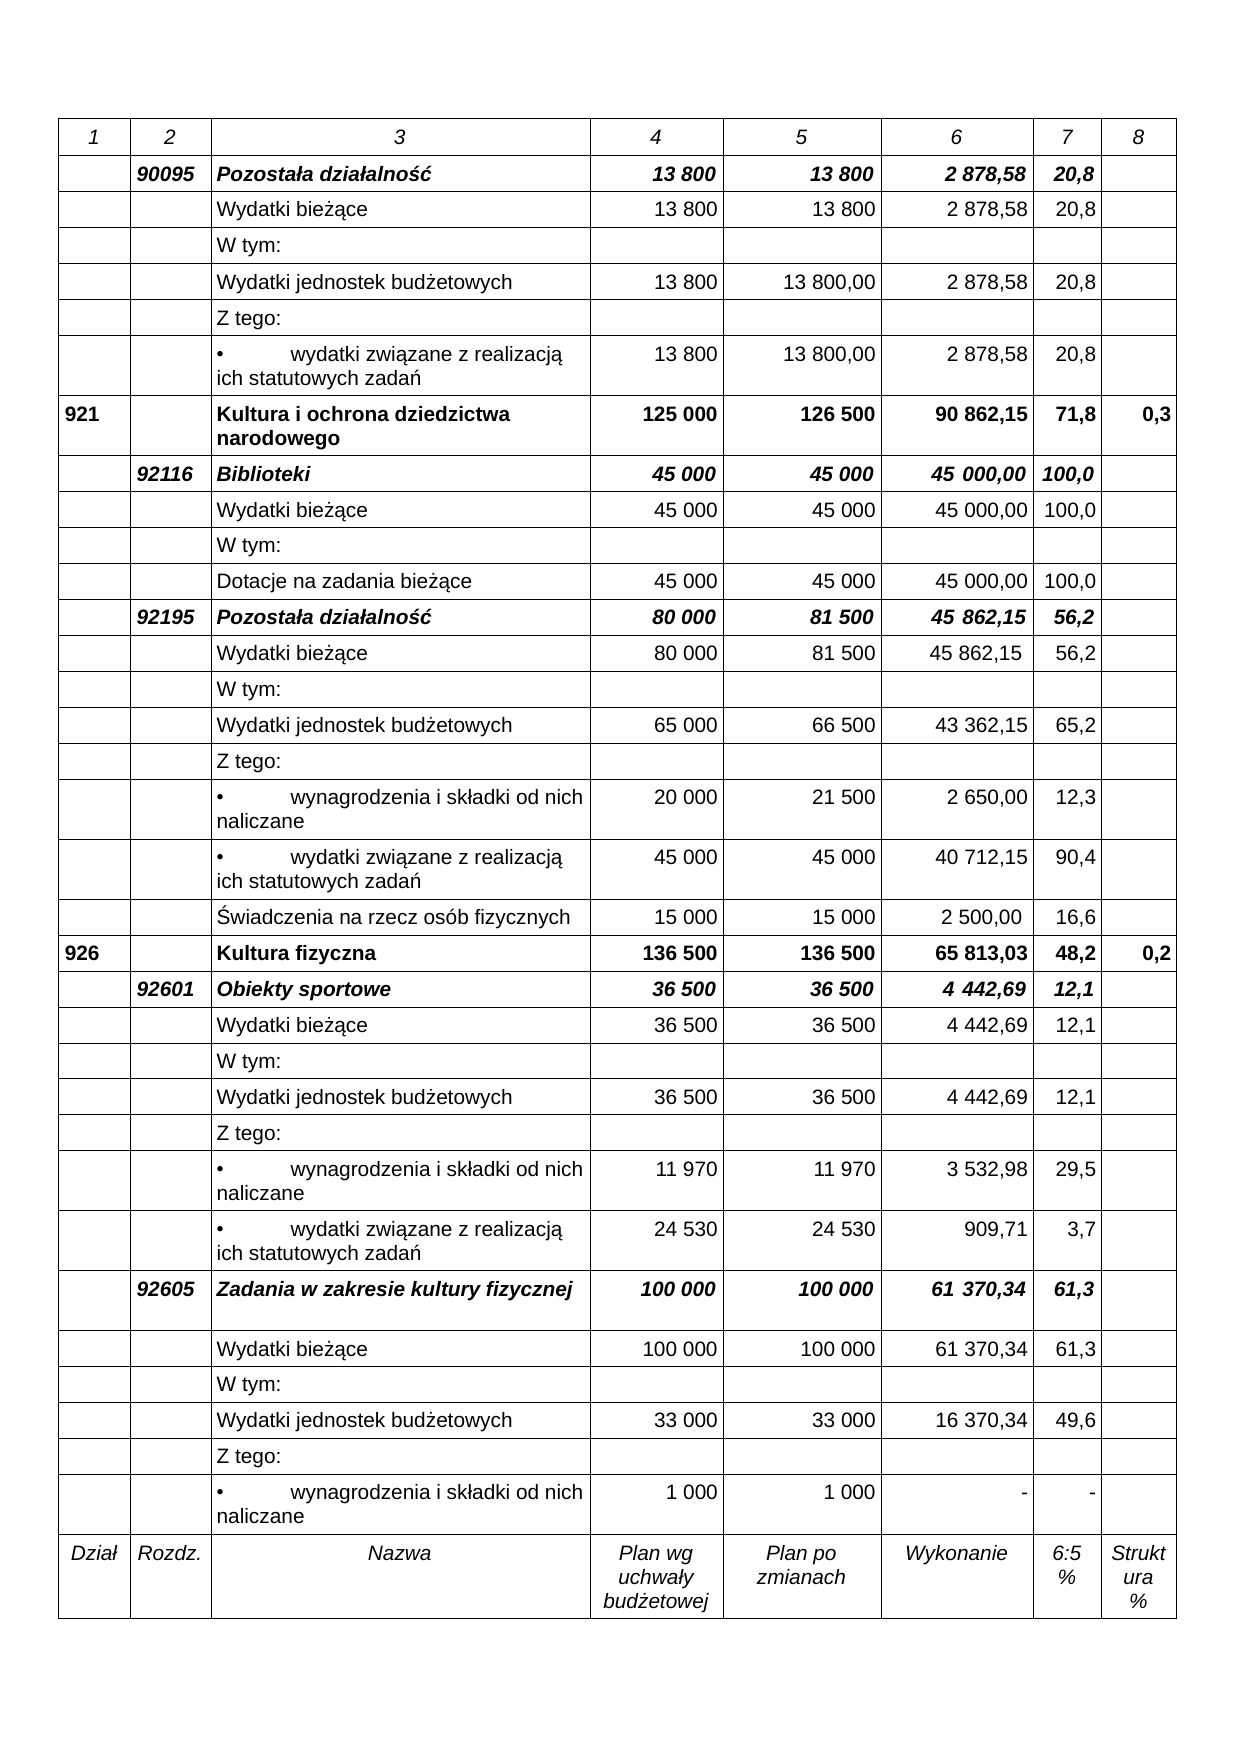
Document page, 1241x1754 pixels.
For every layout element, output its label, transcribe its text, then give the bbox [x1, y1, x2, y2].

table_cell Z tego: [212, 300, 590, 335]
table_cell [1102, 264, 1176, 299]
table_cell wydatki związane z realizacją ich statutowych zadań [212, 1211, 590, 1270]
table_cell [131, 1439, 211, 1474]
table_cell [591, 1044, 723, 1078]
table_cell [59, 1403, 130, 1438]
table_cell 15 000 [724, 900, 881, 934]
table_cell [59, 672, 130, 707]
table_cell Struktura % [1102, 1535, 1176, 1618]
table_cell [1102, 744, 1176, 779]
table_cell [131, 492, 211, 527]
table_cell 92605 [131, 1271, 211, 1330]
table_cell 125 000 [591, 396, 723, 455]
table_cell wydatki związane z realizacją ich statutowych zadań [212, 840, 590, 899]
table_cell 3 [212, 119, 590, 154]
table_cell [131, 264, 211, 299]
table_cell 5 [724, 119, 881, 154]
table_cell [131, 672, 211, 707]
table_cell 1 000 [724, 1475, 881, 1534]
table_cell [59, 744, 130, 779]
table_cell [131, 396, 211, 455]
table_cell [131, 1008, 211, 1042]
table_cell [59, 840, 130, 899]
table_cell Wydatki bieżące [212, 492, 590, 527]
table_cell [1102, 1079, 1176, 1114]
table_cell 24 530 [724, 1211, 881, 1270]
table_cell 4 442,69 [882, 1079, 1033, 1114]
table_cell [131, 744, 211, 779]
table_cell 48,2 [1034, 936, 1101, 971]
table_cell 4 442,69 [882, 972, 1033, 1006]
table_cell 2 878,58 [882, 156, 1033, 191]
table_cell [1102, 708, 1176, 743]
table_cell [131, 1151, 211, 1210]
table_cell 81 500 [724, 636, 881, 671]
table_cell 6 [882, 119, 1033, 154]
table_cell 33 000 [591, 1403, 723, 1438]
table_cell [131, 300, 211, 335]
table_cell 16,6 [1034, 900, 1101, 934]
table_cell 71,8 [1034, 396, 1101, 455]
table_cell [1102, 1008, 1176, 1042]
table_cell [1034, 744, 1101, 779]
table_cell [131, 780, 211, 839]
table_cell [131, 1403, 211, 1438]
table_cell 8 [1102, 119, 1176, 154]
table_cell 136 500 [724, 936, 881, 971]
table_cell [1102, 636, 1176, 671]
table_cell [1102, 492, 1176, 527]
table_cell [1034, 1115, 1101, 1150]
table_cell [131, 1079, 211, 1114]
table_cell 126 500 [724, 396, 881, 455]
table_cell [591, 1439, 723, 1474]
table_cell [59, 972, 130, 1006]
table_cell 24 530 [591, 1211, 723, 1270]
table_cell [1102, 1211, 1176, 1270]
table_cell 45 000 [591, 456, 723, 491]
table_cell [59, 492, 130, 527]
table_cell 56,2 [1034, 636, 1101, 671]
table_cell 80 000 [591, 636, 723, 671]
table_cell [131, 192, 211, 227]
table_cell Wydatki bieżące [212, 1008, 590, 1042]
table_cell [591, 672, 723, 707]
table_cell 2 500,00 [882, 900, 1033, 934]
table_cell W tym: [212, 672, 590, 707]
table_cell [131, 900, 211, 934]
table_cell [59, 228, 130, 263]
table_cell [1102, 780, 1176, 839]
table_cell Rozdz. [131, 1535, 211, 1618]
table_cell Wydatki jednostek budżetowych [212, 264, 590, 299]
table_cell [1102, 672, 1176, 707]
table_cell 36 500 [724, 1008, 881, 1042]
table_cell 61 370,34 [882, 1271, 1033, 1330]
table_cell Kultura i ochrona dziedzictwa narodowego [212, 396, 590, 455]
table_cell Dział [59, 1535, 130, 1618]
table_cell 92195 [131, 600, 211, 635]
table_cell 36 500 [591, 1079, 723, 1114]
table_cell 61 370,34 [882, 1331, 1033, 1366]
table_cell [1102, 192, 1176, 227]
table_cell Z tego: [212, 1115, 590, 1150]
table_cell 0,2 [1102, 936, 1176, 971]
table_cell 36 500 [591, 1008, 723, 1042]
table_cell [1102, 336, 1176, 395]
table_cell [724, 744, 881, 779]
table_cell [882, 1367, 1033, 1402]
table_cell 45 000 [724, 840, 881, 899]
table_cell 61,3 [1034, 1331, 1101, 1366]
table_cell 33 000 [724, 1403, 881, 1438]
table_cell 66 500 [724, 708, 881, 743]
table_cell 65,2 [1034, 708, 1101, 743]
table_cell 13 800 [724, 156, 881, 191]
table_cell [724, 300, 881, 335]
table_cell [59, 264, 130, 299]
table_cell Obiekty sportowe [212, 972, 590, 1006]
table_cell 45 000 [724, 456, 881, 491]
table_cell [59, 300, 130, 335]
table_cell [59, 456, 130, 491]
table_cell [131, 1044, 211, 1078]
table_cell [131, 708, 211, 743]
table_cell [1102, 456, 1176, 491]
table_cell [131, 1475, 211, 1534]
table_cell 11 970 [724, 1151, 881, 1210]
table_cell [882, 528, 1033, 563]
table_cell Kultura fizyczna [212, 936, 590, 971]
table_cell 100 000 [724, 1271, 881, 1330]
table_cell [591, 528, 723, 563]
table_cell 3,7 [1034, 1211, 1101, 1270]
table_cell [724, 1367, 881, 1402]
table_cell [59, 600, 130, 635]
table_cell Z tego: [212, 744, 590, 779]
table_cell 45 000 [724, 492, 881, 527]
table_cell [1102, 1403, 1176, 1438]
table_cell 13 800 [591, 264, 723, 299]
table_cell 21 500 [724, 780, 881, 839]
table_cell [131, 336, 211, 395]
table_cell 2 878,58 [882, 192, 1033, 227]
table_cell 2 878,58 [882, 264, 1033, 299]
table_cell Z tego: [212, 1439, 590, 1474]
table_cell [131, 1115, 211, 1150]
table_cell [59, 780, 130, 839]
table_cell [1102, 1271, 1176, 1330]
table_cell [59, 636, 130, 671]
table_cell 92601 [131, 972, 211, 1006]
table_cell Wykonanie [882, 1535, 1033, 1618]
table_cell [882, 744, 1033, 779]
table_cell Pozostała działalność [212, 156, 590, 191]
table_cell [1102, 1475, 1176, 1534]
table_cell [131, 936, 211, 971]
table_cell Wydatki bieżące [212, 192, 590, 227]
table_cell [882, 1044, 1033, 1078]
table_cell [59, 564, 130, 599]
table_cell [59, 708, 130, 743]
table_cell [591, 744, 723, 779]
table_cell 43 362,15 [882, 708, 1033, 743]
table_cell Świadczenia na rzecz osób fizycznych [212, 900, 590, 934]
table_cell wynagrodzenia i składki od nich naliczane [212, 780, 590, 839]
table_cell 20 000 [591, 780, 723, 839]
table_cell 56,2 [1034, 600, 1101, 635]
table_cell 36 500 [724, 972, 881, 1006]
table_cell [59, 156, 130, 191]
table_cell 12,1 [1034, 972, 1101, 1006]
table_cell Wydatki jednostek budżetowych [212, 708, 590, 743]
table_cell 40 712,15 [882, 840, 1033, 899]
table_cell 100,0 [1034, 456, 1101, 491]
table_cell [59, 1115, 130, 1150]
table_cell [724, 228, 881, 263]
table_cell 20,8 [1034, 156, 1101, 191]
table_cell 100 000 [591, 1331, 723, 1366]
table_cell 100 000 [591, 1271, 723, 1330]
table_cell 100 000 [724, 1331, 881, 1366]
table_cell 45 000,00 [882, 564, 1033, 599]
table_cell 11 970 [591, 1151, 723, 1210]
table_cell Plan wg uchwały budżetowej [591, 1535, 723, 1618]
table_cell Wydatki bieżące [212, 636, 590, 671]
table_cell [59, 192, 130, 227]
table_cell [591, 1367, 723, 1402]
table_cell [1034, 1439, 1101, 1474]
table_cell [1102, 1367, 1176, 1402]
table_cell [1034, 228, 1101, 263]
table_cell 45 000 [591, 492, 723, 527]
table_cell Wydatki jednostek budżetowych [212, 1079, 590, 1114]
table_cell 136 500 [591, 936, 723, 971]
table_cell [131, 1211, 211, 1270]
table_cell 6:5 % [1034, 1535, 1101, 1618]
table_cell [59, 1271, 130, 1330]
table_cell [1102, 300, 1176, 335]
table_cell - [882, 1475, 1033, 1534]
table_cell [1102, 564, 1176, 599]
table_cell 16 370,34 [882, 1403, 1033, 1438]
table_cell [882, 300, 1033, 335]
table_cell 61,3 [1034, 1271, 1101, 1330]
table_cell 45 000,00 [882, 492, 1033, 527]
table_cell 45 862,15 [882, 600, 1033, 635]
table_cell [59, 1211, 130, 1270]
table_cell [591, 228, 723, 263]
table_cell [131, 636, 211, 671]
table_cell Plan po zmianach [724, 1535, 881, 1618]
table_cell 20,8 [1034, 336, 1101, 395]
table_cell 13 800 [591, 192, 723, 227]
table_cell [1102, 1331, 1176, 1366]
table_cell [59, 1044, 130, 1078]
table_cell 12,3 [1034, 780, 1101, 839]
table_cell 45 000 [591, 564, 723, 599]
table_cell 926 [59, 936, 130, 971]
table_cell [59, 1475, 130, 1534]
table_cell [882, 228, 1033, 263]
table_cell [131, 1367, 211, 1402]
table_cell 12,1 [1034, 1079, 1101, 1114]
table_cell 90,4 [1034, 840, 1101, 899]
table_cell [1102, 972, 1176, 1006]
table_cell 36 500 [591, 972, 723, 1006]
table_cell [1102, 528, 1176, 563]
table_cell 12,1 [1034, 1008, 1101, 1042]
table_cell [882, 672, 1033, 707]
table_cell [882, 1439, 1033, 1474]
table_cell [59, 900, 130, 934]
table_cell [724, 672, 881, 707]
table_cell 45 000,00 [882, 456, 1033, 491]
table_cell 15 000 [591, 900, 723, 934]
table_cell Wydatki jednostek budżetowych [212, 1403, 590, 1438]
table_cell Wydatki bieżące [212, 1331, 590, 1366]
table_cell 100,0 [1034, 492, 1101, 527]
table_cell 20,8 [1034, 264, 1101, 299]
table_cell [591, 300, 723, 335]
table_cell [131, 528, 211, 563]
table_cell [882, 1115, 1033, 1150]
table_cell 2 878,58 [882, 336, 1033, 395]
table_cell 65 000 [591, 708, 723, 743]
table_cell - [1034, 1475, 1101, 1534]
table_cell [1102, 228, 1176, 263]
table_cell wydatki związane z realizacją ich statutowych zadań [212, 336, 590, 395]
table_cell [59, 528, 130, 563]
table_cell wynagrodzenia i składki od nich naliczane [212, 1475, 590, 1534]
table_cell [59, 1079, 130, 1114]
table_cell [131, 564, 211, 599]
table_cell [131, 840, 211, 899]
table_cell [724, 528, 881, 563]
table_cell 909,71 [882, 1211, 1033, 1270]
table_cell 13 800,00 [724, 264, 881, 299]
table_cell 13 800 [591, 336, 723, 395]
table_cell [1034, 528, 1101, 563]
table_cell [1102, 600, 1176, 635]
table_cell [59, 1008, 130, 1042]
table_cell Dotacje na zadania bieżące [212, 564, 590, 599]
table_cell 36 500 [724, 1079, 881, 1114]
table_cell [1034, 672, 1101, 707]
table_cell 92116 [131, 456, 211, 491]
table_cell [59, 1151, 130, 1210]
table_cell 81 500 [724, 600, 881, 635]
table_cell [131, 1331, 211, 1366]
table_cell [59, 1331, 130, 1366]
table_cell 65 813,03 [882, 936, 1033, 971]
table_cell W tym: [212, 1044, 590, 1078]
table_cell 45 000 [724, 564, 881, 599]
table_cell 3 532,98 [882, 1151, 1033, 1210]
table_cell W tym: [212, 228, 590, 263]
table_cell 1 [59, 119, 130, 154]
table_cell [1102, 1151, 1176, 1210]
table_cell 80 000 [591, 600, 723, 635]
table_cell 29,5 [1034, 1151, 1101, 1210]
table_cell [591, 1115, 723, 1150]
table_cell [724, 1439, 881, 1474]
table_cell Biblioteki [212, 456, 590, 491]
table_cell [131, 228, 211, 263]
table_cell 2 [131, 119, 211, 154]
table_cell W tym: [212, 528, 590, 563]
table_cell 4 [591, 119, 723, 154]
table_cell [1034, 1044, 1101, 1078]
table_cell 921 [59, 396, 130, 455]
table_cell [59, 1367, 130, 1402]
table_cell 49,6 [1034, 1403, 1101, 1438]
table_cell 1 000 [591, 1475, 723, 1534]
table_cell 13 800 [591, 156, 723, 191]
table_cell [59, 336, 130, 395]
table_cell [59, 1439, 130, 1474]
table_cell 20,8 [1034, 192, 1101, 227]
table_cell 13 800 [724, 192, 881, 227]
table_cell wynagrodzenia i składki od nich naliczane [212, 1151, 590, 1210]
table_cell 45 000 [591, 840, 723, 899]
table_cell 4 442,69 [882, 1008, 1033, 1042]
table_cell 13 800,00 [724, 336, 881, 395]
table_cell [1034, 1367, 1101, 1402]
table_cell [724, 1044, 881, 1078]
table_cell 7 [1034, 119, 1101, 154]
table_cell [724, 1115, 881, 1150]
table_cell 2 650,00 [882, 780, 1033, 839]
table_cell [1102, 900, 1176, 934]
table_cell [1102, 156, 1176, 191]
table_cell [1102, 840, 1176, 899]
table_cell 45 862,15 [882, 636, 1033, 671]
table_cell 0,3 [1102, 396, 1176, 455]
table_cell [1034, 300, 1101, 335]
table_cell W tym: [212, 1367, 590, 1402]
table_cell [1102, 1115, 1176, 1150]
table_cell [1102, 1044, 1176, 1078]
table_cell 90 862,15 [882, 396, 1033, 455]
table_cell 90095 [131, 156, 211, 191]
table_cell Nazwa [212, 1535, 590, 1618]
table_cell [1102, 1439, 1176, 1474]
table_cell Zadania w zakresie kultury fizycznej [212, 1271, 590, 1330]
table_cell Pozostała działalność [212, 600, 590, 635]
table_cell 100,0 [1034, 564, 1101, 599]
